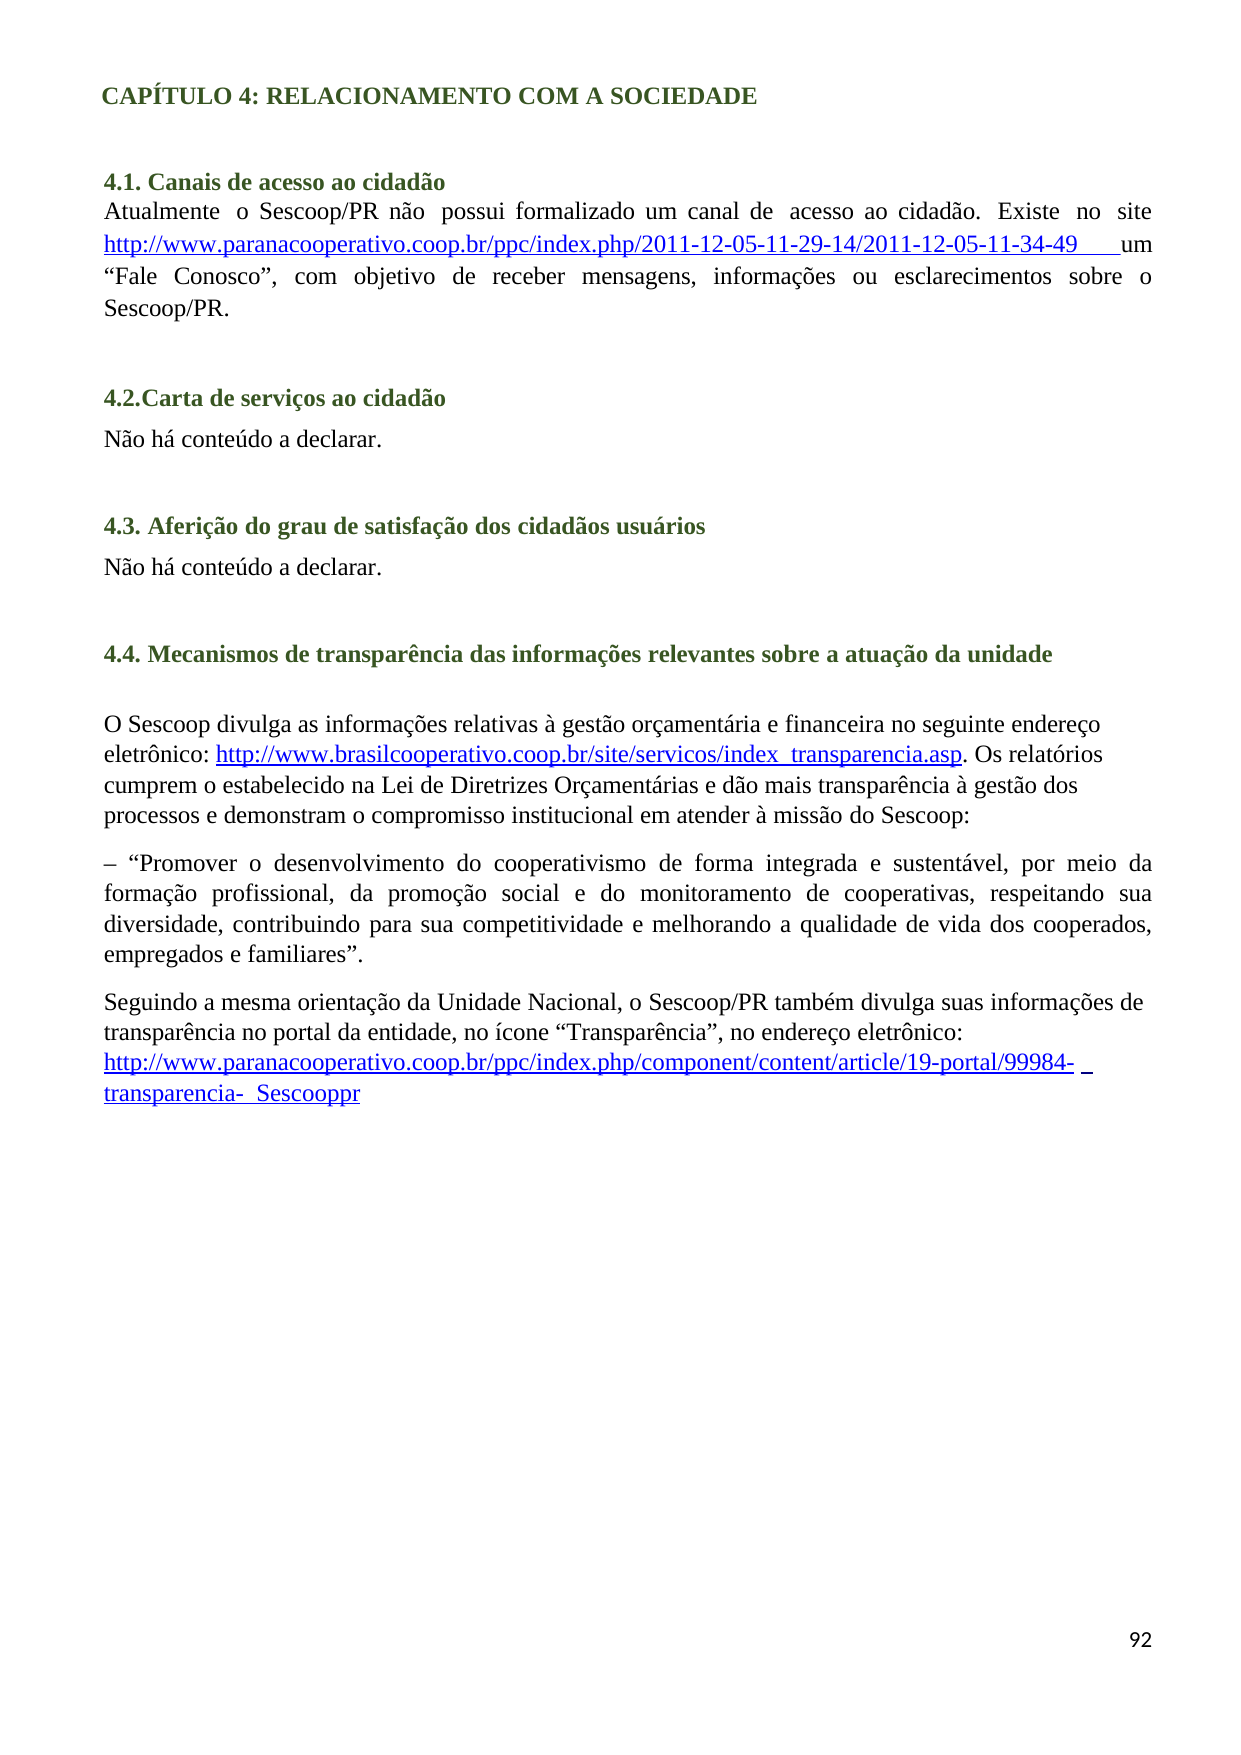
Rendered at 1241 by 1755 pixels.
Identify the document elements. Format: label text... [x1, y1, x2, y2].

list Mecanismos de transparência das informações relevantes sobre a atuação da unidade [103, 639, 1163, 668]
text – “Promover o desenvolvimento do cooperativismo de forma integrada e sustentável, por meio da formação profissional, da promoção social e do monitoramento de cooperativas, respeitando sua diversidade, contribuindo para sua competitividade e melhorando a qualidade de vida dos cooperados, empregados e familiares”. [103, 848, 1152, 968]
text Não há conteúdo a declarar. [103, 552, 1163, 581]
text Atualmente o Sescoop/PR não possui formalizado um canal de acesso ao cidadão. Existe no site http://www.paranacooperativo.coop.br/ppc/index.php/2011-12-05-11-29-14/2011-12-05-11-34-49 um “Fale Conosco”, com objetivo de receber mensagens, informações ou esclarecimentos sobre o Sescoop/PR. [103, 196, 1152, 322]
list Aferição do grau de satisfação dos cidadãos usuários [103, 511, 1163, 540]
list Canais de acesso ao cidadão [103, 168, 1163, 196]
text Seguindo a mesma orientação da Unidade Nacional, o Sescoop/PR também divulga suas informações de transparência no portal da entidade, no ícone “Transparência”, no endereço eletrônico: http://www.paranacooperativo.coop.br/ppc/index.php/component/content/article/19-portal/99984- transparencia- Sescooppr [103, 987, 1150, 1107]
text CAPÍTULO 4: RELACIONAMENTO COM A SOCIEDADE [101, 81, 1163, 109]
text O Sescoop divulga as informações relativas à gestão orçamentária e financeira no seguinte endereço eletrônico: http://www.brasilcooperativo.coop.br/site/servicos/index_transparencia.asp. Os relatórios cumprem o estabelecido na Lei de Diretrizes Orçamentárias e dão mais transparência à gestão dos processos e demonstram o compromisso institucional em atender à missão do Sescoop: [103, 709, 1112, 829]
list Carta de serviços ao cidadão [103, 383, 1163, 411]
text Não há conteúdo a declarar. [103, 424, 1163, 452]
